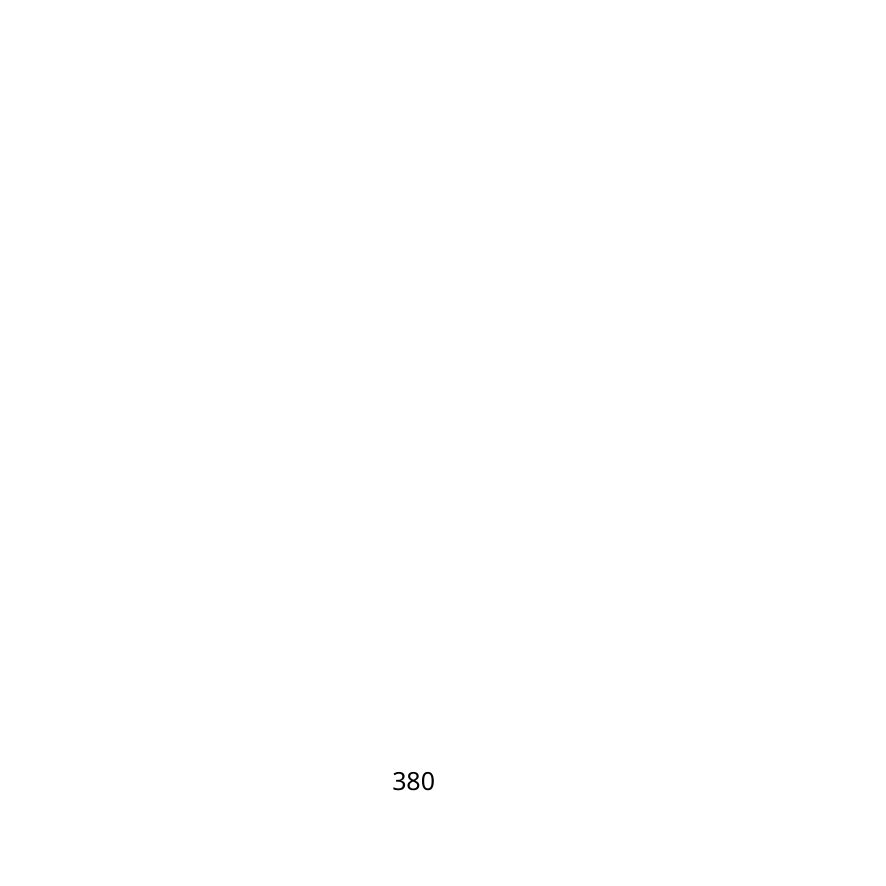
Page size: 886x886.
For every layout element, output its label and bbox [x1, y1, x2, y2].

table_header [59, 89, 413, 117]
table_cell [59, 117, 413, 145]
table_cell [413, 117, 768, 145]
table_header [413, 89, 768, 117]
